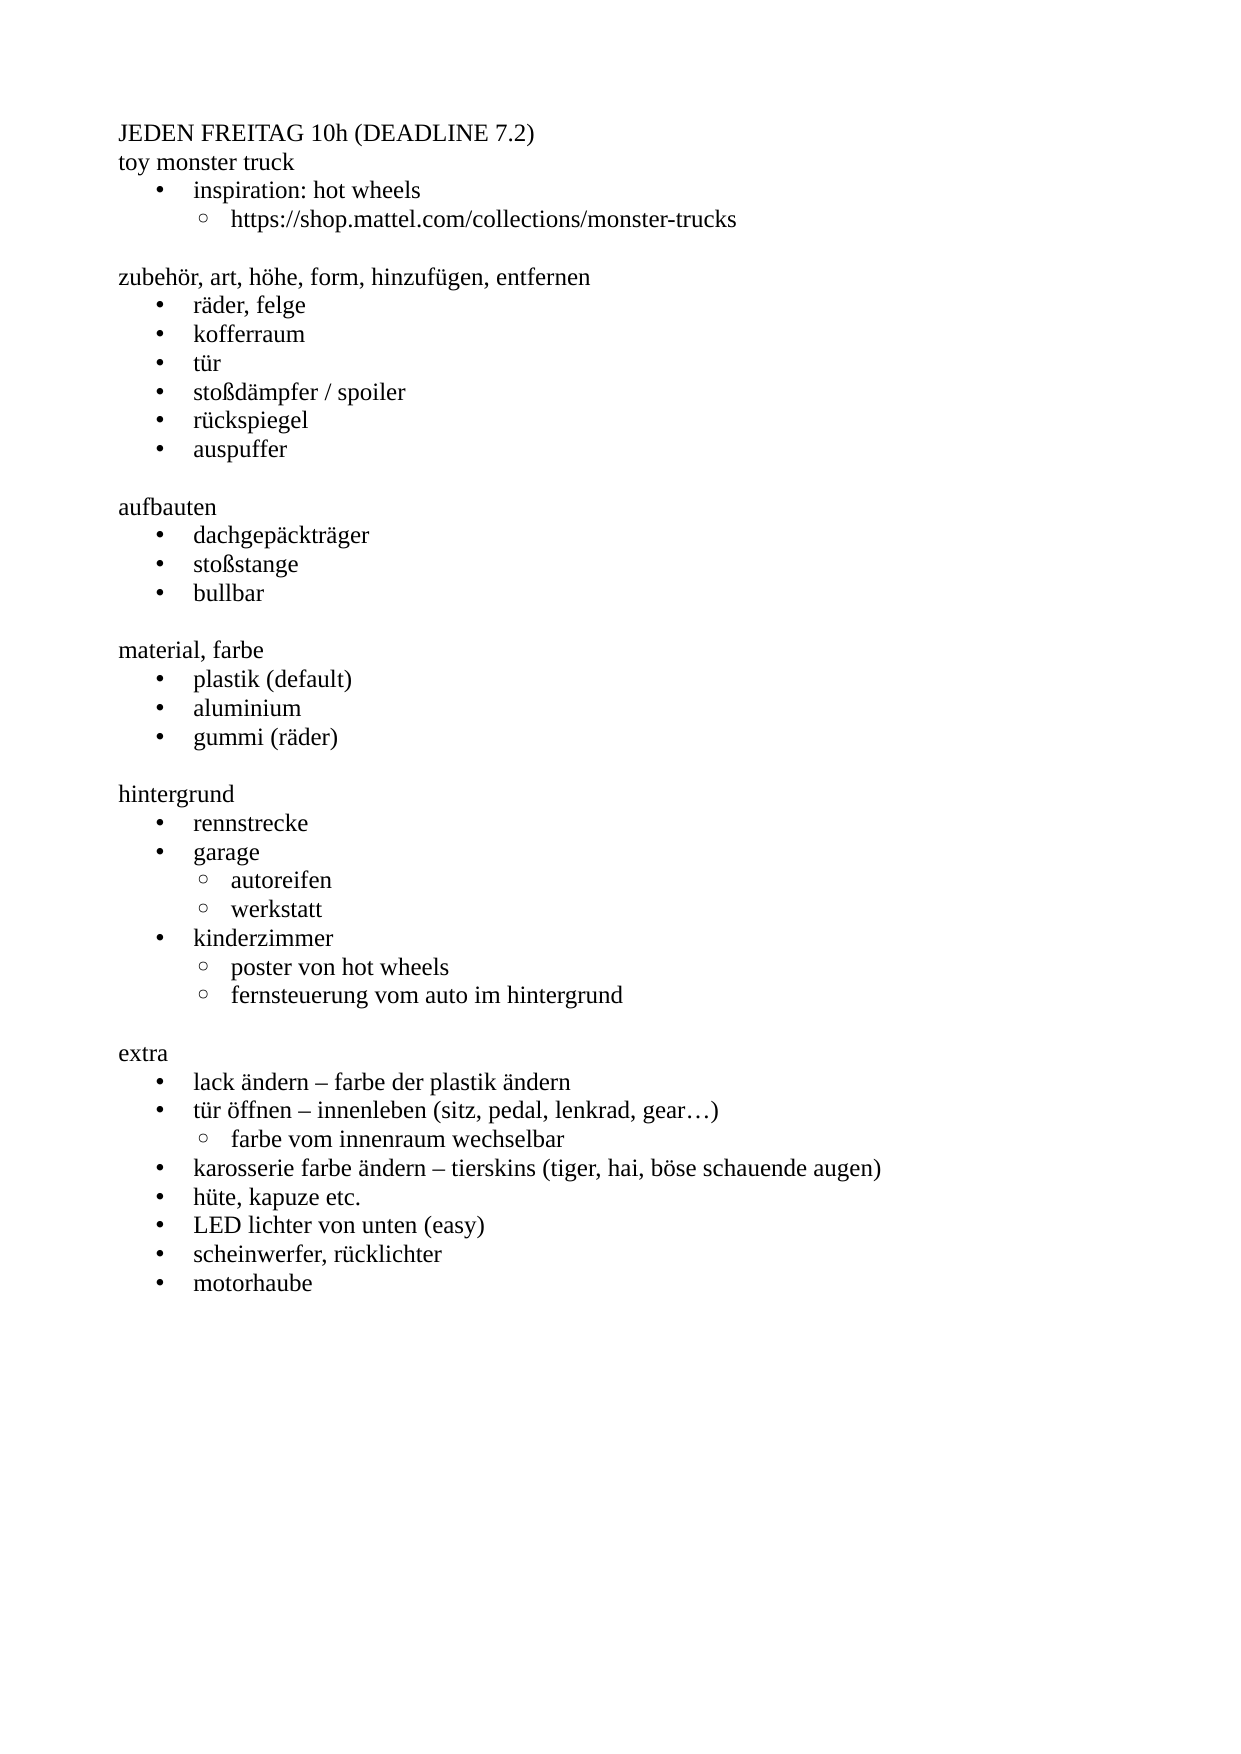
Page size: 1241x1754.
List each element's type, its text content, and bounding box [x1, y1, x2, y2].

text zubehör, art, höhe, form, hinzufügen, entfernen [118, 262, 1122, 291]
text extra [118, 1038, 1122, 1067]
list inspiration: hot wheels [156, 176, 1122, 204]
list rennstrecke [156, 808, 1122, 837]
list tür [156, 348, 1122, 377]
text toy monster truck [118, 147, 1122, 176]
list fernsteuerung vom auto im hintergrund [193, 981, 1122, 1009]
text JEDEN FREITAG 10h (DEADLINE 7.2) [118, 118, 1122, 147]
list plastik (default) [156, 664, 1122, 693]
list rückspiegel [156, 406, 1122, 434]
list lack ändern – farbe der plastik ändern [156, 1067, 1122, 1096]
list dachgepäckträger [156, 521, 1122, 549]
list farbe vom innenraum wechselbar [193, 1124, 1122, 1153]
list tür öffnen – innenleben (sitz, pedal, lenkrad, gear…) [156, 1096, 1122, 1124]
text hintergrund [118, 779, 1122, 808]
list kinderzimmer [156, 923, 1122, 952]
list stoßstange [156, 549, 1122, 578]
list karosserie farbe ändern – tierskins (tiger, hai, böse schauende augen) [156, 1153, 1122, 1182]
list gummi (räder) [156, 722, 1122, 751]
list stoßdämpfer / spoiler [156, 377, 1122, 406]
list aluminium [156, 693, 1122, 722]
list poster von hot wheels [193, 952, 1122, 981]
list motorhaube [156, 1268, 1122, 1297]
list auspuffer [156, 434, 1122, 463]
list kofferraum [156, 319, 1122, 348]
text material, farbe [118, 636, 1122, 664]
list werkstatt [193, 894, 1122, 923]
text aufbauten [118, 492, 1122, 521]
list LED lichter von unten (easy) [156, 1211, 1122, 1239]
list hüte, kapuze etc. [156, 1182, 1122, 1211]
list garage [156, 837, 1122, 866]
list räder, felge [156, 291, 1122, 319]
list https://shop.mattel.com/collections/monster-trucks [193, 204, 1122, 233]
list bullbar [156, 578, 1122, 607]
list scheinwerfer, rücklichter [156, 1239, 1122, 1268]
list autoreifen [193, 866, 1122, 894]
